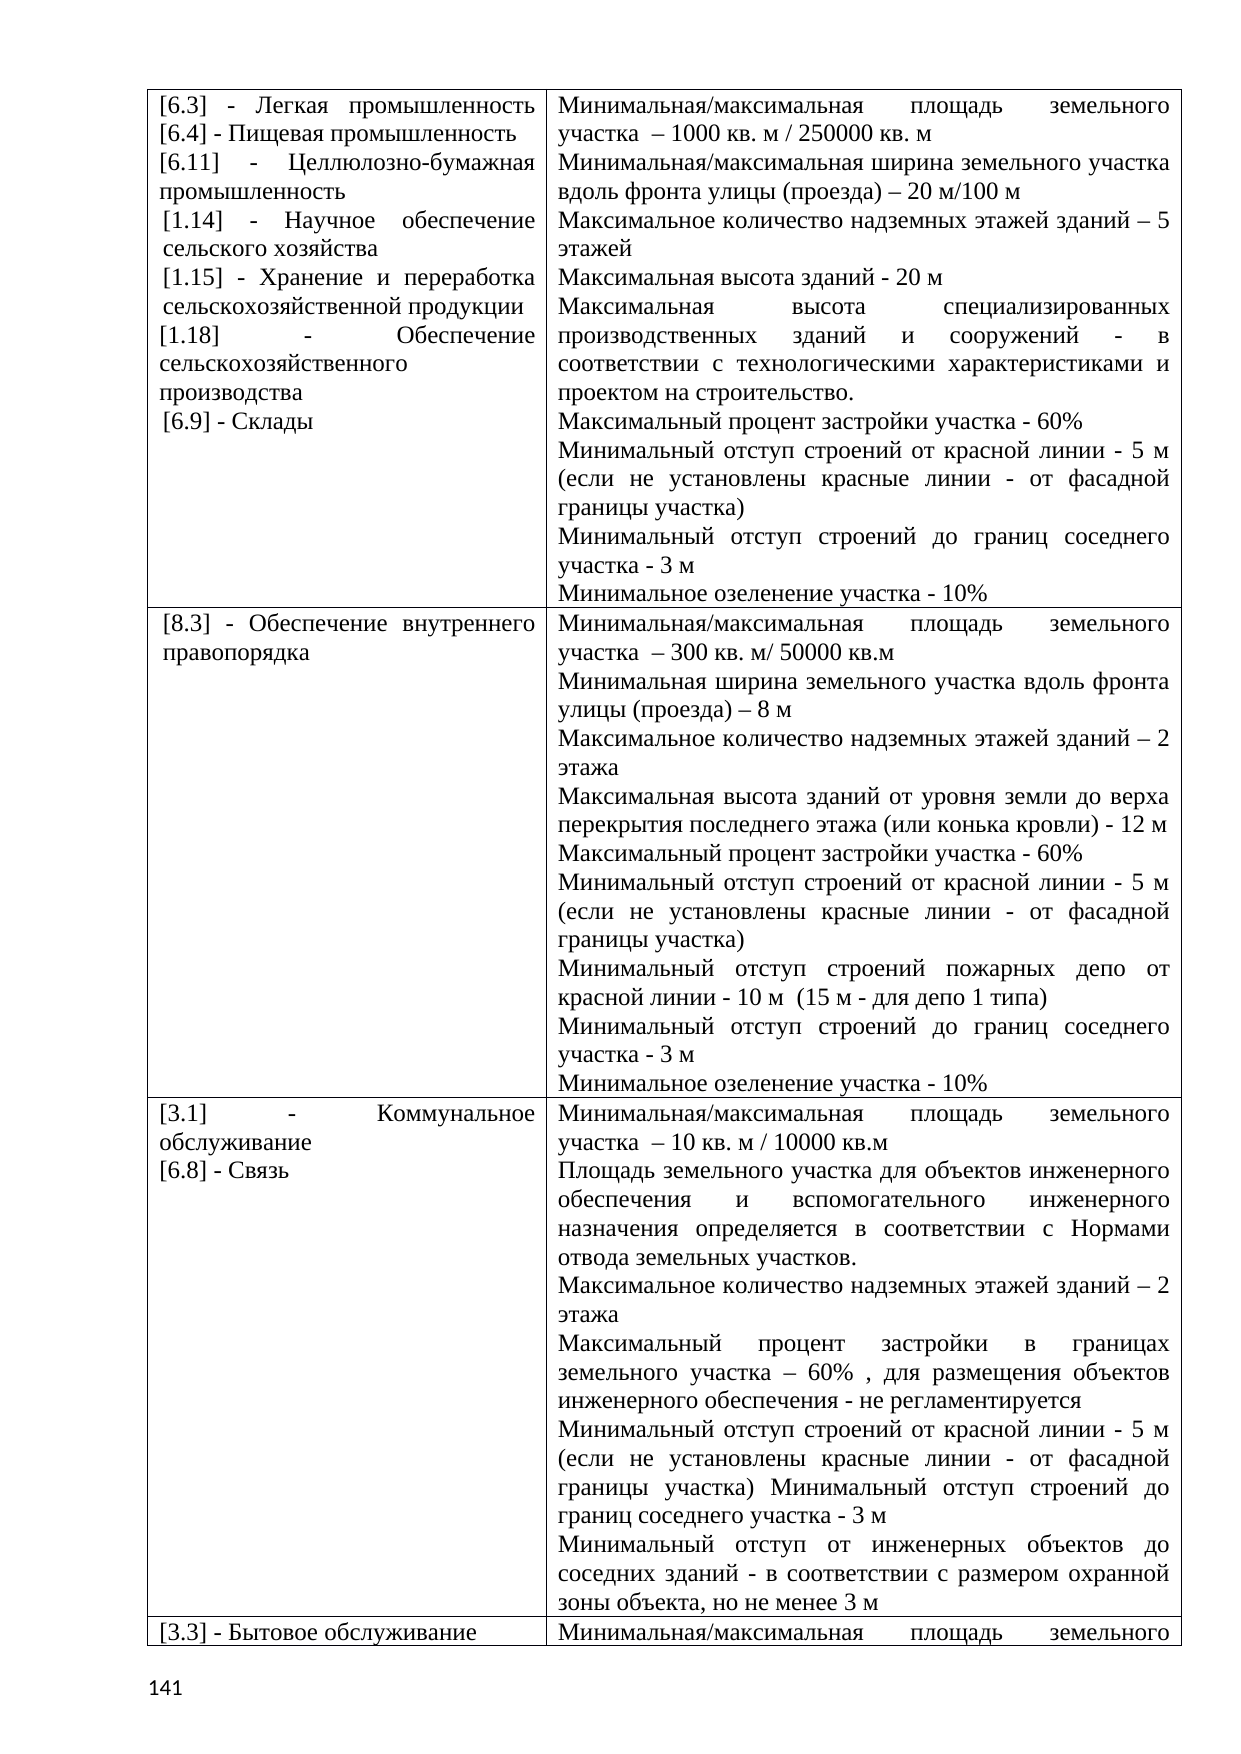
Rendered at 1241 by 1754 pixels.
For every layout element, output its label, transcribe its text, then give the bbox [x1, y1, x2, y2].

table_cell Минимальная/максимальная площадь земельного участка – 300 кв. м/ 50000 кв.м Минимальная ширина земельного участка вдоль фронта улицы (проезда) – 8 м Максимальное количество надземных этажей зданий – 2 этажа Максимальная высота зданий от уровня земли до верха перекрытия последнего этажа (или конька кровли) - 12 м Максимальный процент застройки участка - 60% Минимальный отступ строений от красной линии - 5 м (если не установлены красные линии - от фасадной границы участка) Минимальный отступ строений пожарных депо от красной линии - 10 м (15 м - для депо 1 типа) Минимальный отступ строений до границ соседнего участка - 3 м Минимальное озеленение участка - 10% [547, 608, 1181, 1097]
table_cell [8.3] - Обеспечение внутреннего правопорядка [148, 608, 546, 1097]
table_cell Минимальная/максимальная площадь земельного участка – 10 кв. м / 10000 кв.м Площадь земельного участка для объектов инженерного обеспечения и вспомогательного инженерного назначения определяется в соответствии с Нормами отвода земельных участков. Максимальное количество надземных этажей зданий – 2 этажа Максимальный процент застройки в границах земельного участка – 60% , для размещения объектов инженерного обеспечения - не регламентируется Минимальный отступ строений от красной линии - 5 м (если не установлены красные линии - от фасадной границы участка) Минимальный отступ строений до границ соседнего участка - 3 м Минимальный отступ от инженерных объектов до соседних зданий - в соответствии с размером охранной зоны объекта, но не менее 3 м [547, 1098, 1181, 1616]
table_cell Минимальная/максимальная площадь земельного [547, 1617, 1181, 1645]
table_cell [6.3] - Легкая промышленность [6.4] - Пищевая промышленность [6.11] - Целлюлозно-бумажная промышленность [1.14] - Научное обеспечение сельского хозяйства [1.15] - Хранение и переработка сельскохозяйственной продукции [1.18] - Обеспечение сельскохозяйственного производства [6.9] - Склады [148, 90, 546, 607]
table_cell [3.3] - Бытовое обслуживание [148, 1617, 546, 1645]
table_cell Минимальная/максимальная площадь земельного участка – 1000 кв. м / 250000 кв. м Минимальная/максимальная ширина земельного участка вдоль фронта улицы (проезда) – 20 м/100 м Максимальное количество надземных этажей зданий – 5 этажей Максимальная высота зданий - 20 м Максимальная высота специализированных производственных зданий и сооружений - в соответствии с технологическими характеристиками и проектом на строительство. Максимальный процент застройки участка - 60% Минимальный отступ строений от красной линии - 5 м (если не установлены красные линии - от фасадной границы участка) Минимальный отступ строений до границ соседнего участка - 3 м Минимальное озеленение участка - 10% [547, 90, 1181, 607]
table_cell [3.1] - Коммунальное обслуживание [6.8] - Связь [148, 1098, 546, 1616]
